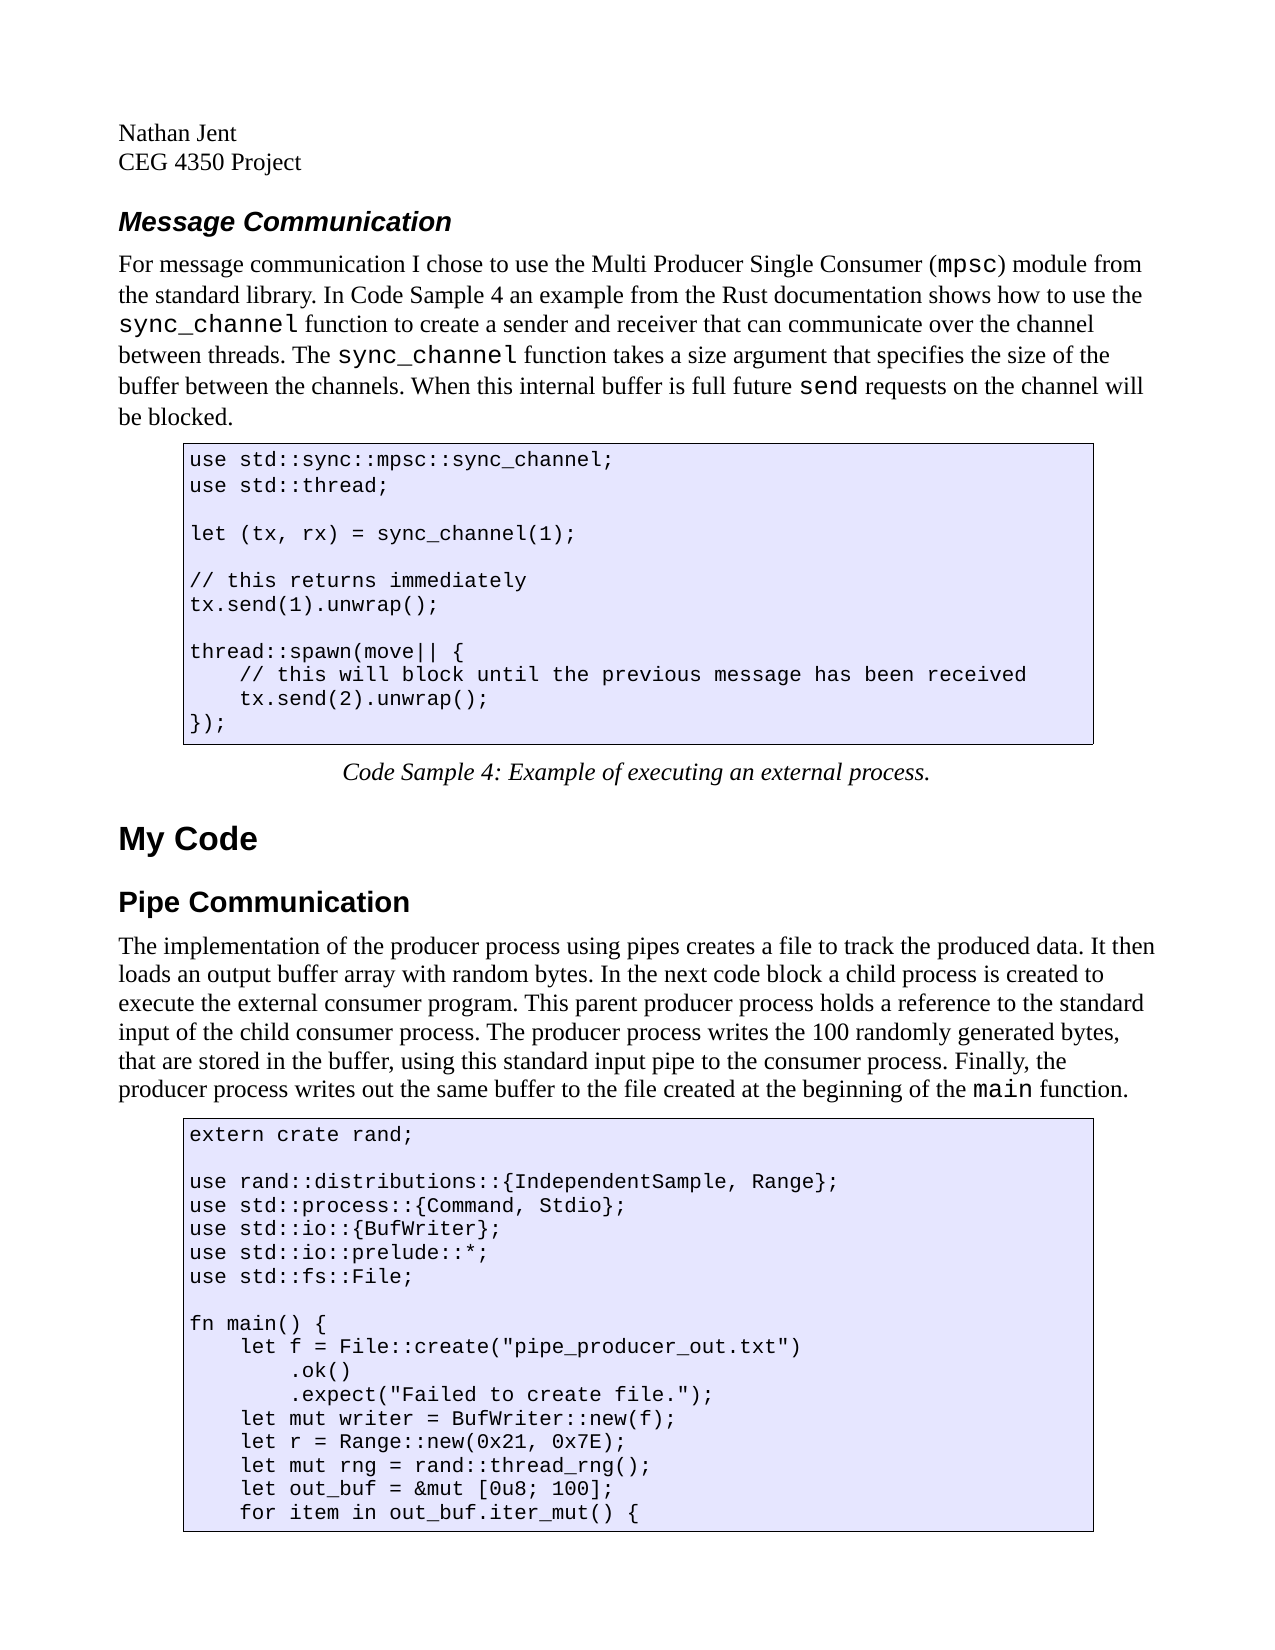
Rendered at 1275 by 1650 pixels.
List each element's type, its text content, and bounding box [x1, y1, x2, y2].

subtitle Message Communication [118, 205, 1157, 237]
text For message communication I chose to use the Multi Producer Single Consumer (mpsc) module from the standard library. In Code Sample 4 an example from the Rust documentation shows how to use the sync_channel function to create a sender and receiver that can communicate over the channel between threads. The sync_channel function takes a size argument that specifies the size of the buffer between the channels. When this internal buffer is full future send requests on the channel will be blocked. [118, 249, 1157, 430]
table_header use std::sync::mpsc::sync_channel; use std::thread; let (tx, rx) = sync_channel(1); // this returns immediately tx.send(1).unwrap(); thread::spawn(move|| { // this will block until the previous message has been received tx.send(2).unwrap(); }); [184, 444, 1093, 744]
subtitle My Code [118, 819, 1157, 857]
text The implementation of the producer process using pipes creates a file to track the produced data. It then loads an output buffer array with random bytes. In the next code block a child process is created to execute the external consumer program. This parent producer process holds a reference to the standard input of the child consumer process. The producer process writes the 100 randomly generated bytes, that are stored in the buffer, using this standard input pipe to the consumer process. Finally, the producer process writes out the same buffer to the file created at the beginning of the main function. [118, 931, 1157, 1105]
text Code Sample 4: Example of executing an external process. [118, 757, 1157, 786]
subtitle Pipe Communication [118, 884, 1157, 918]
table_header extern crate rand; use rand::distributions::{IndependentSample, Range}; use std::process::{Command, Stdio}; use std::io::{BufWriter}; use std::io::prelude::*; use std::fs::File; fn main() { let f = File::create("pipe_producer_out.txt") .ok() .expect("Failed to create file."); let mut writer = BufWriter::new(f); let r = Range::new(0x21, 0x7E); let mut rng = rand::thread_rng(); let out_buf = &mut [0u8; 100]; for item in out_buf.iter_mut() { [184, 1119, 1093, 1531]
